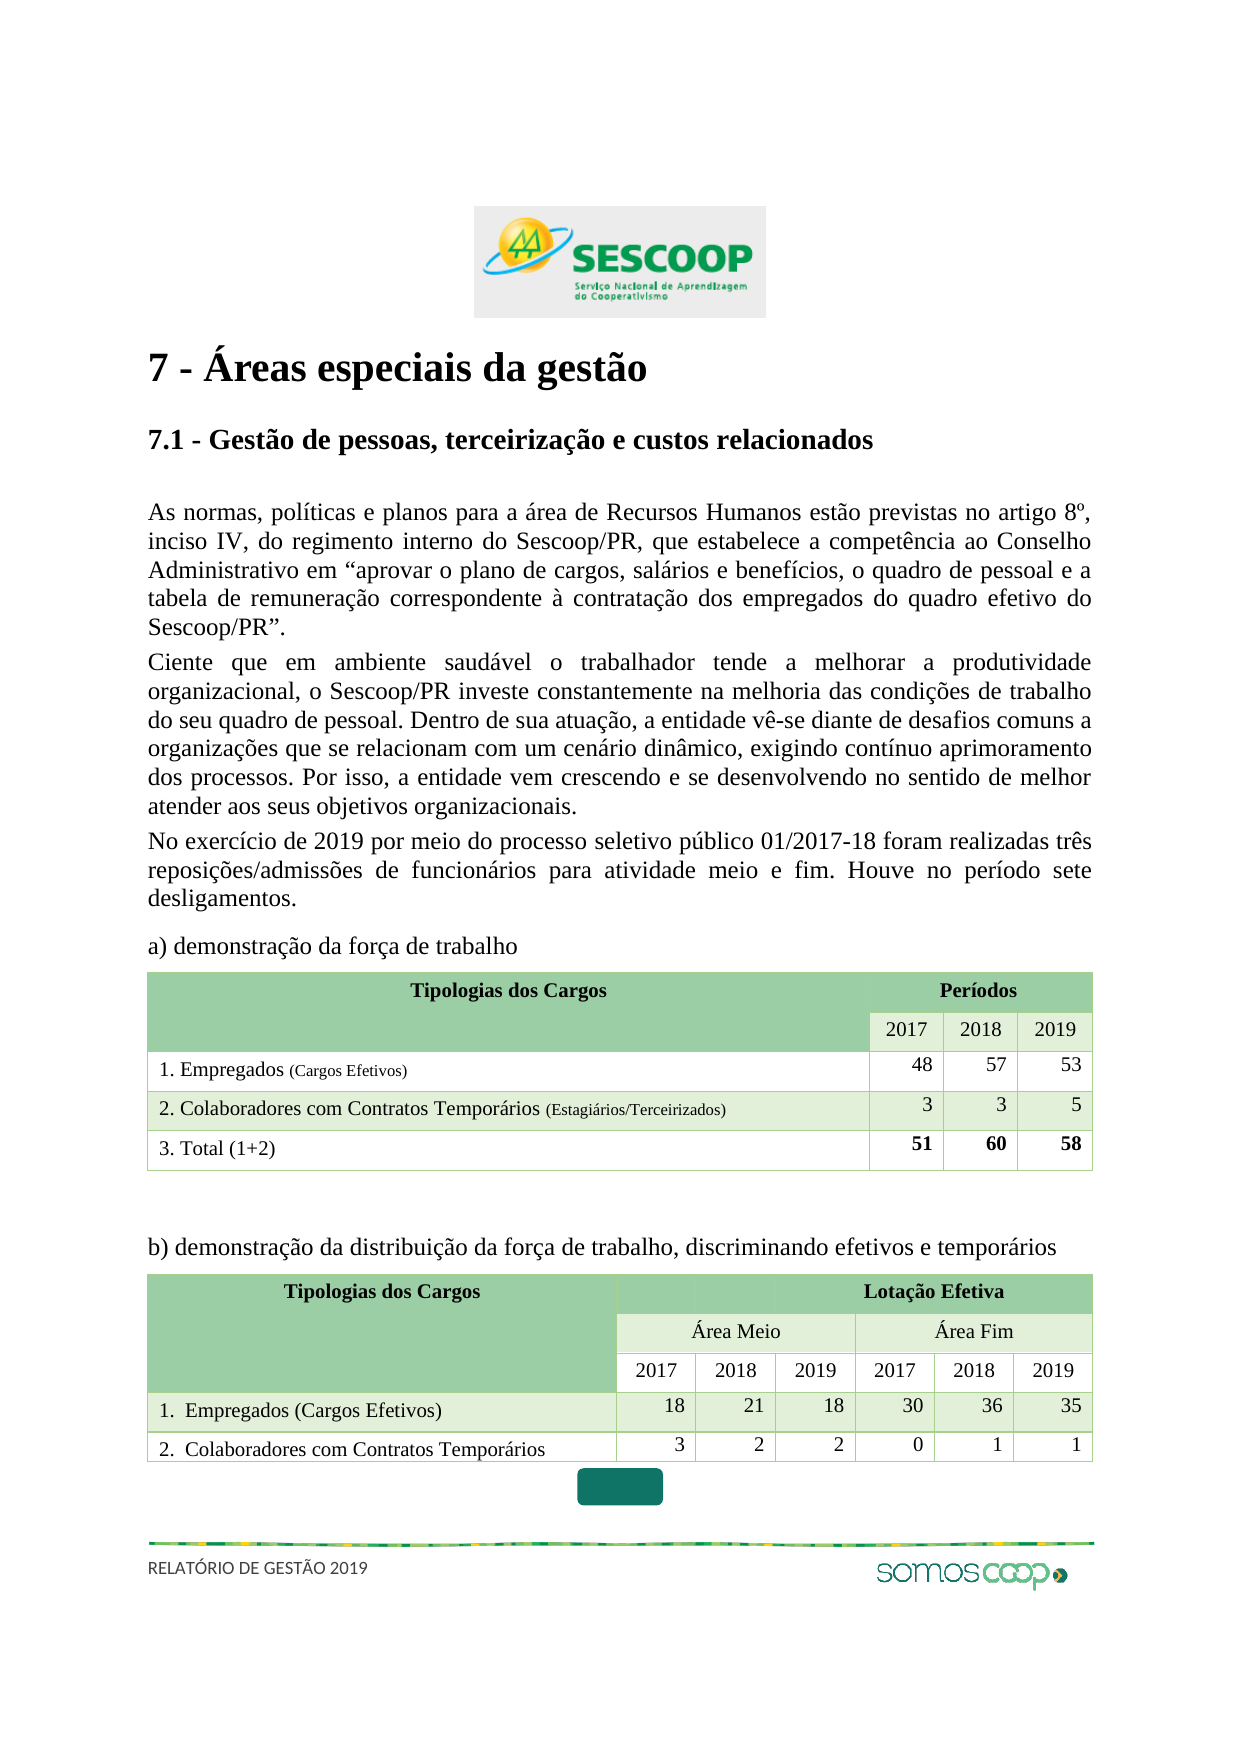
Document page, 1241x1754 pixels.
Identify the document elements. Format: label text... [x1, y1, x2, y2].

table_cell 3. Total (1+2) [148, 1131, 869, 1169]
table_cell Área Meio [617, 1314, 855, 1352]
table_cell 5 [1018, 1092, 1092, 1130]
table_cell 35 [1014, 1393, 1092, 1431]
table_header [617, 1275, 695, 1313]
table_cell 2017 [617, 1354, 695, 1392]
table_cell 30 [856, 1393, 934, 1431]
table_cell 51 [870, 1131, 943, 1169]
table_cell 1 [935, 1433, 1013, 1461]
text As normas, políticas e planos para a área de Recursos Humanos estão previstas no artigo 8º, inciso IV, do regimento interno do Sescoop/PR, que estabelece a competência ao Conselho Administrativo em “aprovar o plano de cargos, salários e benefícios, o quadro de pessoal e a tabela de remuneração correspondente à contratação dos empregados do quadro efetivo do Sescoop/PR”. [148, 497, 1092, 641]
table_cell 57 [944, 1052, 1017, 1091]
table_cell 2019 [1018, 1013, 1092, 1051]
subtitle 7.1 - Gestão de pessoas, terceirização e custos relacionados [148, 422, 1092, 455]
table_cell 18 [617, 1393, 695, 1431]
table_header Lotação Efetiva [776, 1275, 1092, 1313]
table_cell 2019 [776, 1354, 855, 1392]
table_cell 3 [617, 1433, 695, 1461]
table_cell 48 [870, 1052, 943, 1091]
table_cell 3 [870, 1092, 943, 1130]
text a) demonstração da força de trabalho [148, 931, 1092, 960]
table_cell 2018 [944, 1013, 1017, 1051]
table_cell 58 [1018, 1131, 1092, 1169]
table_cell 21 [696, 1393, 775, 1431]
table_cell 2017 [870, 1013, 943, 1051]
table_cell 60 [944, 1131, 1017, 1169]
table_cell 2018 [696, 1354, 775, 1392]
table_cell 2 [776, 1433, 855, 1461]
table_cell 53 [1018, 1052, 1092, 1091]
table_cell Área Fim [856, 1314, 1092, 1352]
subtitle 7 - Áreas especiais da gestão [148, 343, 1092, 391]
table_header Períodos [870, 973, 1092, 1012]
table_cell 2019 [1014, 1354, 1092, 1392]
table_cell 0 [856, 1433, 934, 1461]
table_cell 2. Colaboradores com Contratos Temporários (Estagiários/Terceirizados) [148, 1092, 869, 1130]
table_header [696, 1275, 775, 1313]
table_cell 2017 [856, 1354, 934, 1392]
table_cell 18 [776, 1393, 855, 1431]
table_header Tipologias dos Cargos [148, 973, 869, 1051]
table_cell 1 [1014, 1433, 1092, 1461]
table_header Tipologias dos Cargos [148, 1275, 616, 1392]
table_cell 3 [944, 1092, 1017, 1130]
table_cell 1. Empregados (Cargos Efetivos) [148, 1052, 869, 1091]
text Ciente que em ambiente saudável o trabalhador tende a melhorar a produtividade organizacional, o Sescoop/PR investe constantemente na melhoria das condições de trabalho do seu quadro de pessoal. Dentro de sua atuação, a entidade vê-se diante de desafios comuns a organizações que se relacionam com um cenário dinâmico, exigindo contínuo aprimoramento dos processos. Por isso, a entidade vem crescendo e se desenvolvendo no sentido de melhor atender aos seus objetivos organizacionais. [148, 647, 1092, 820]
table_cell 2018 [935, 1354, 1013, 1392]
text No exercício de 2019 por meio do processo seletivo público 01/2017-18 foram realizadas três reposições/admissões de funcionários para atividade meio e fim. Houve no período sete desligamentos. [148, 826, 1092, 912]
table_cell 2. Colaboradores com Contratos Temporários [148, 1433, 616, 1461]
table_cell 36 [935, 1393, 1013, 1431]
table_cell 2 [696, 1433, 775, 1461]
text b) demonstração da distribuição da força de trabalho, discriminando efetivos e temporários [148, 1232, 1092, 1261]
table_cell 1. Empregados (Cargos Efetivos) [148, 1393, 616, 1431]
